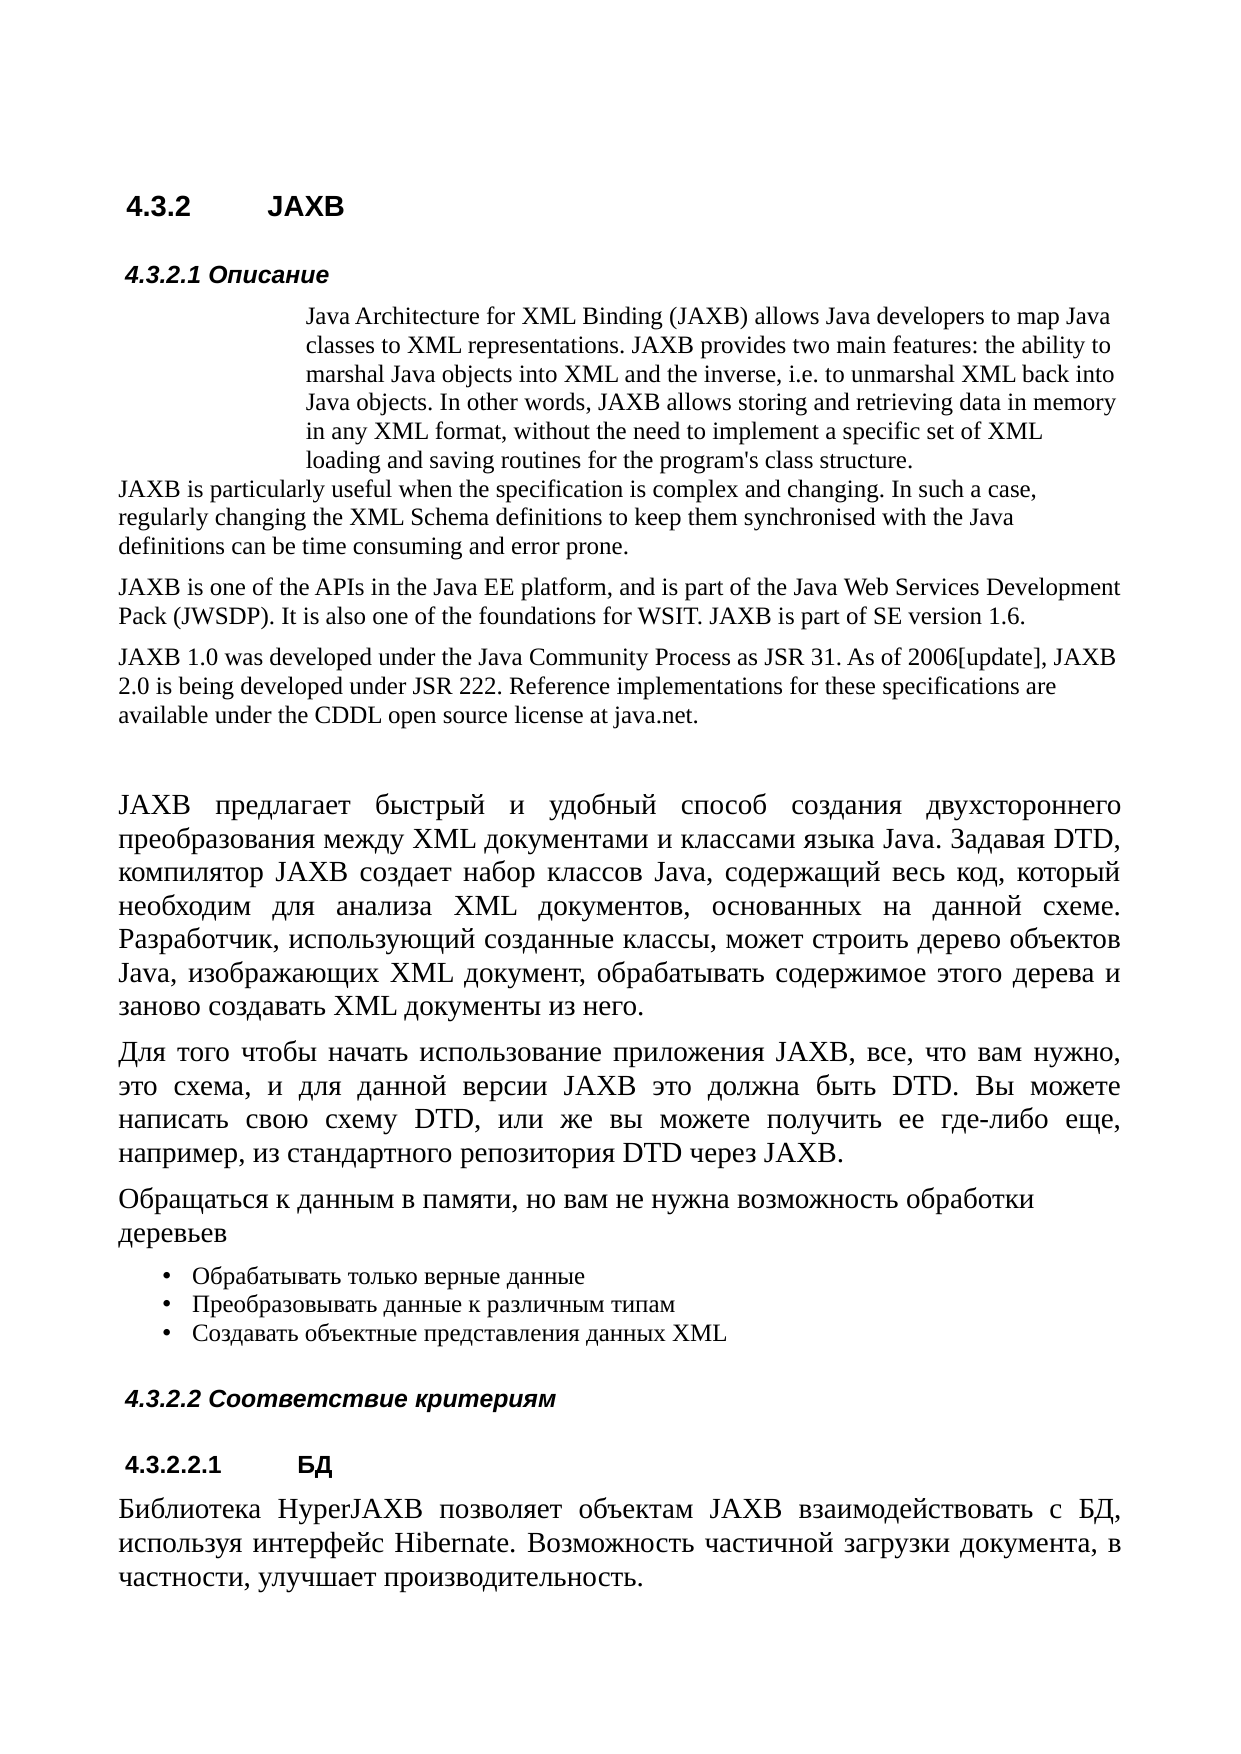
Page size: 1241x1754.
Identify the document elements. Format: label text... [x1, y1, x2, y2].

subtitle БД [118, 1451, 1122, 1479]
subtitle Описание [118, 260, 1122, 289]
list Для того чтобы начать использование приложения JAXB, все, что вам нужно, это схема, и для данной версии JAXB это должна быть DTD. Вы можете написать свою схему DTD, или же вы можете получить ее где-либо еще, например, из стандартного репозитория DTD через JAXB. [118, 1034, 1122, 1169]
list Обращаться к данным в памяти, но вам не нужна возможность обработки деревьев [118, 1181, 1122, 1248]
list JAXB предлагает быстрый и удобный способ создания двухстороннего преобразования между XML документами и классами языка Java. Задавая DTD, компилятор JAXB создает набор классов Java, содержащий весь код, который необходим для анализа XML документов, основанных на данной схеме. Разработчик, использующий созданные классы, может строить дерево объектов Java, изображающих XML документ, обрабатывать содержимое этого дерева и заново создавать XML документы из него. [118, 787, 1122, 1022]
list Преобразовывать данные к различным типам [162, 1289, 1122, 1318]
text JAXB is one of the APIs in the Java EE platform, and is part of the Java Web Services Development Pack (JWSDP). It is also one of the foundations for WSIT. JAXB is part of SE version 1.6. [118, 572, 1122, 630]
list Java Architecture for XML Binding (JAXB) allows Java developers to map Java classes to XML representations. JAXB provides two main features: the ability to marshal Java objects into XML and the inverse, i.e. to unmarshal XML back into Java objects. In other words, JAXB allows storing and retrieving data in memory in any XML format, without the need to implement a specific set of XML loading and saving routines for the program's class structure. [268, 301, 1122, 474]
subtitle JAXB [118, 189, 1122, 223]
subtitle Соответствие критериям [118, 1384, 1122, 1413]
text JAXB is particularly useful when the specification is complex and changing. In such a case, regularly changing the XML Schema definitions to keep them synchronised with the Java definitions can be time consuming and error prone. [118, 474, 1122, 560]
list Создавать объектные представления данных XML [162, 1318, 1122, 1347]
text Библиотека HyperJAXB позволяет объектам JAXB взаимодействовать с БД, используя интерфейс Hibernate. Возможность частичной загрузки документа, в частности, улучшает производительность. [118, 1492, 1122, 1592]
text JAXB 1.0 was developed under the Java Community Process as JSR 31. As of 2006[update], JAXB 2.0 is being developed under JSR 222. Reference implementations for these specifications are available under the CDDL open source license at java.net. [118, 642, 1122, 729]
list Обрабатывать только верные данные [162, 1261, 1122, 1289]
